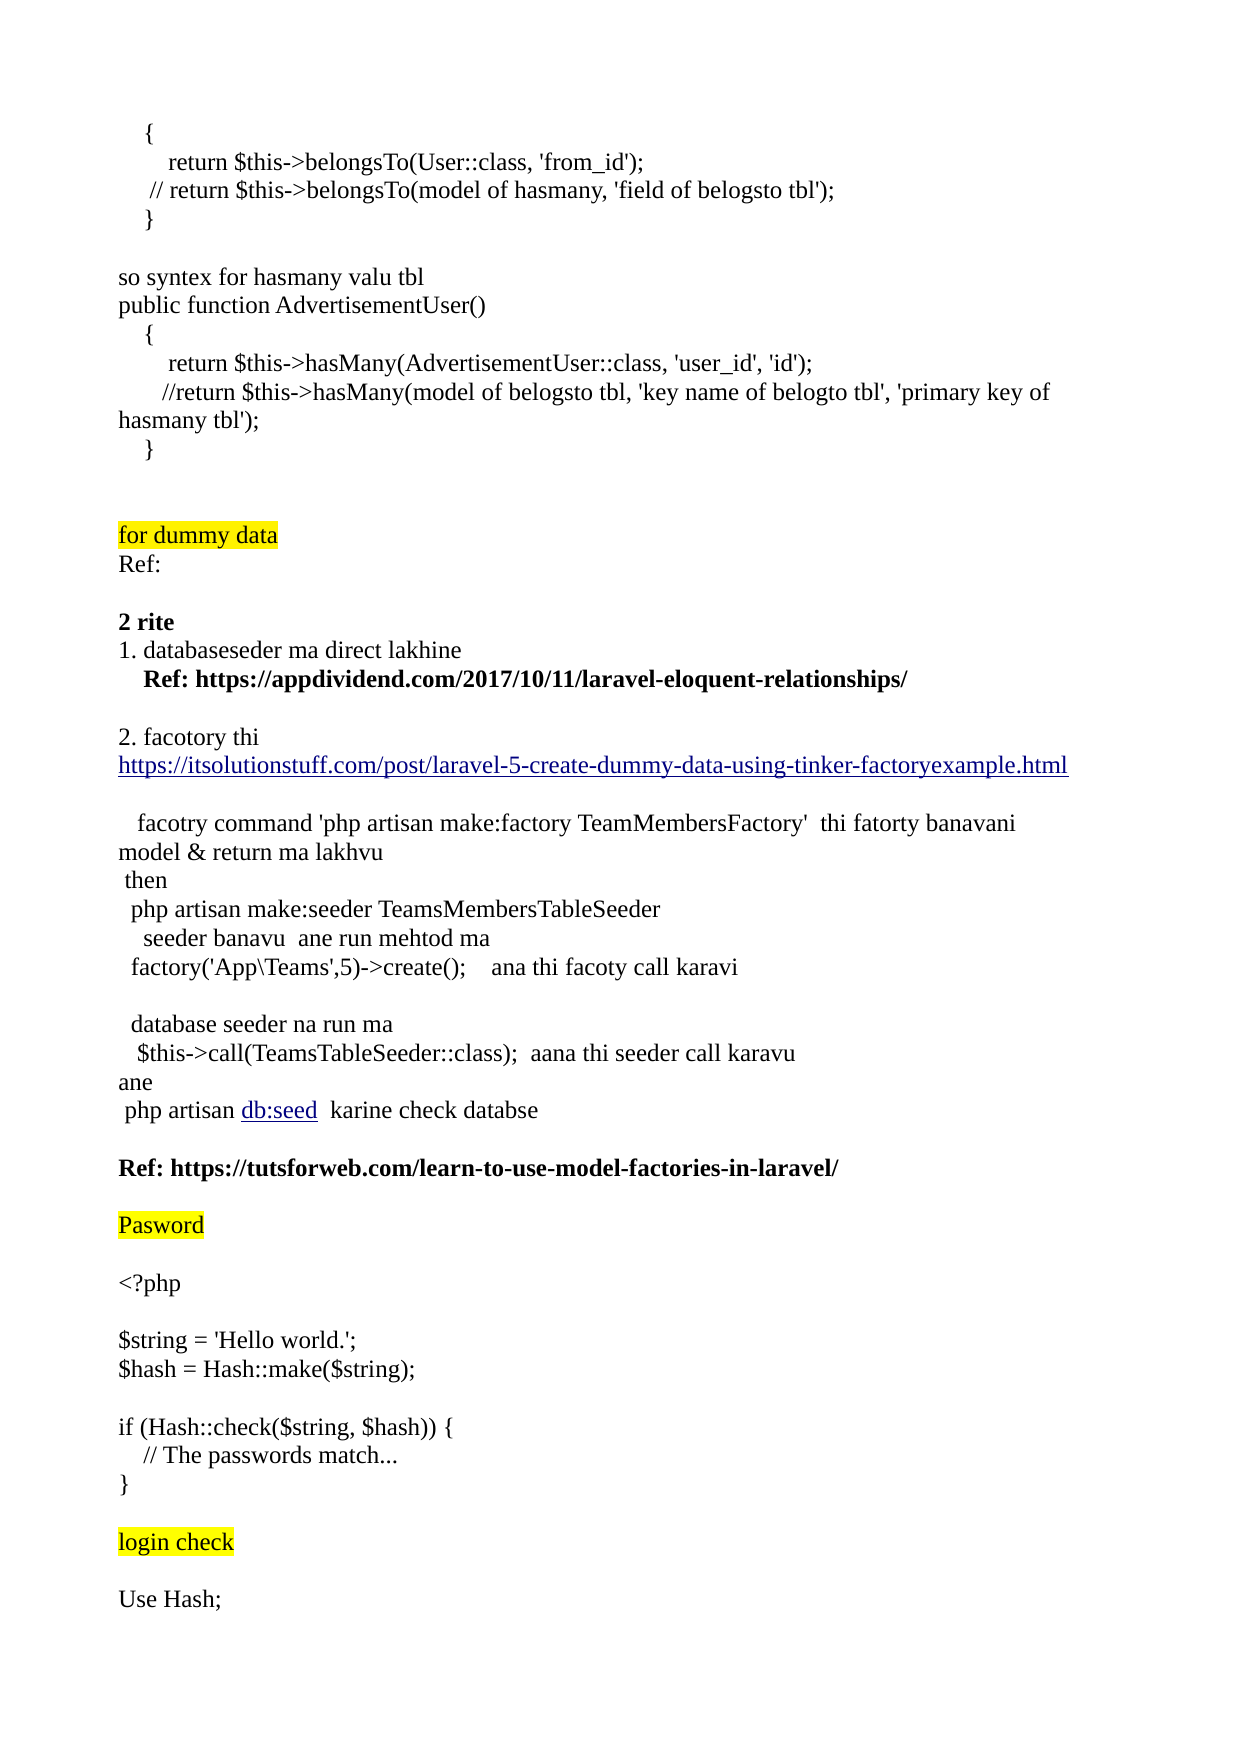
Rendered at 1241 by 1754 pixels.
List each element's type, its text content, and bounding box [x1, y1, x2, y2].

text public function AdvertisementUser() [118, 291, 1122, 319]
text php artisan make:seeder TeamsMembersTableSeeder [118, 894, 1122, 923]
text database seeder na run ma [118, 1009, 1122, 1038]
text // return $this->belongsTo(model of hasmany, 'field of belogsto tbl'); [118, 176, 1122, 204]
text } [118, 204, 1122, 233]
text Pasword [118, 1211, 1122, 1239]
text { [118, 118, 1122, 147]
text for dummy data [118, 521, 1122, 549]
text Ref: [118, 549, 1122, 578]
text seeder banavu ane run mehtod ma [118, 923, 1122, 952]
text $hash = Hash::make($string); [118, 1354, 1122, 1383]
text model & return ma lakhvu [118, 837, 1122, 866]
text 2. facotory thi [118, 722, 1122, 751]
text } [118, 434, 1122, 463]
text Ref: https://tutsforweb.com/learn-to-use-model-factories-in-laravel/ [118, 1153, 1122, 1182]
text } [118, 1469, 1122, 1498]
text https://itsolutionstuff.com/post/laravel-5-create-dummy-data-using-tinker-factoryexample.html [118, 751, 1122, 779]
text login check [118, 1527, 1122, 1556]
text if (Hash::check($string, $hash)) { [118, 1412, 1122, 1441]
text 1. databaseseder ma direct lakhine [118, 636, 1122, 664]
text so syntex for hasmany valu tbl [118, 262, 1122, 291]
text <?php [118, 1268, 1122, 1297]
text Ref: https://appdividend.com/2017/10/11/laravel-eloquent-relationships/ [118, 664, 1122, 693]
text //return $this->hasMany(model of belogsto tbl, 'key name of belogto tbl', 'primary key of hasmany tbl'); [118, 377, 1122, 434]
text $string = 'Hello world.'; [118, 1326, 1122, 1354]
text // The passwords match... [118, 1441, 1122, 1469]
text $this->call(TeamsTableSeeder::class); aana thi seeder call karavu [118, 1038, 1122, 1067]
text return $this->hasMany(AdvertisementUser::class, 'user_id', 'id'); [118, 348, 1122, 377]
text facotry command 'php artisan make:factory TeamMembersFactory' thi fatorty banavani [118, 808, 1122, 837]
text { [118, 319, 1122, 348]
text factory('App\Teams',5)->create(); ana thi facoty call karavi [118, 952, 1122, 981]
text php artisan db:seed karine check databse [118, 1096, 1122, 1124]
text ane [118, 1067, 1122, 1096]
text return $this->belongsTo(User::class, 'from_id'); [118, 147, 1122, 176]
text then [118, 866, 1122, 894]
text Use Hash; [118, 1584, 1122, 1613]
text 2 rite [118, 607, 1122, 636]
